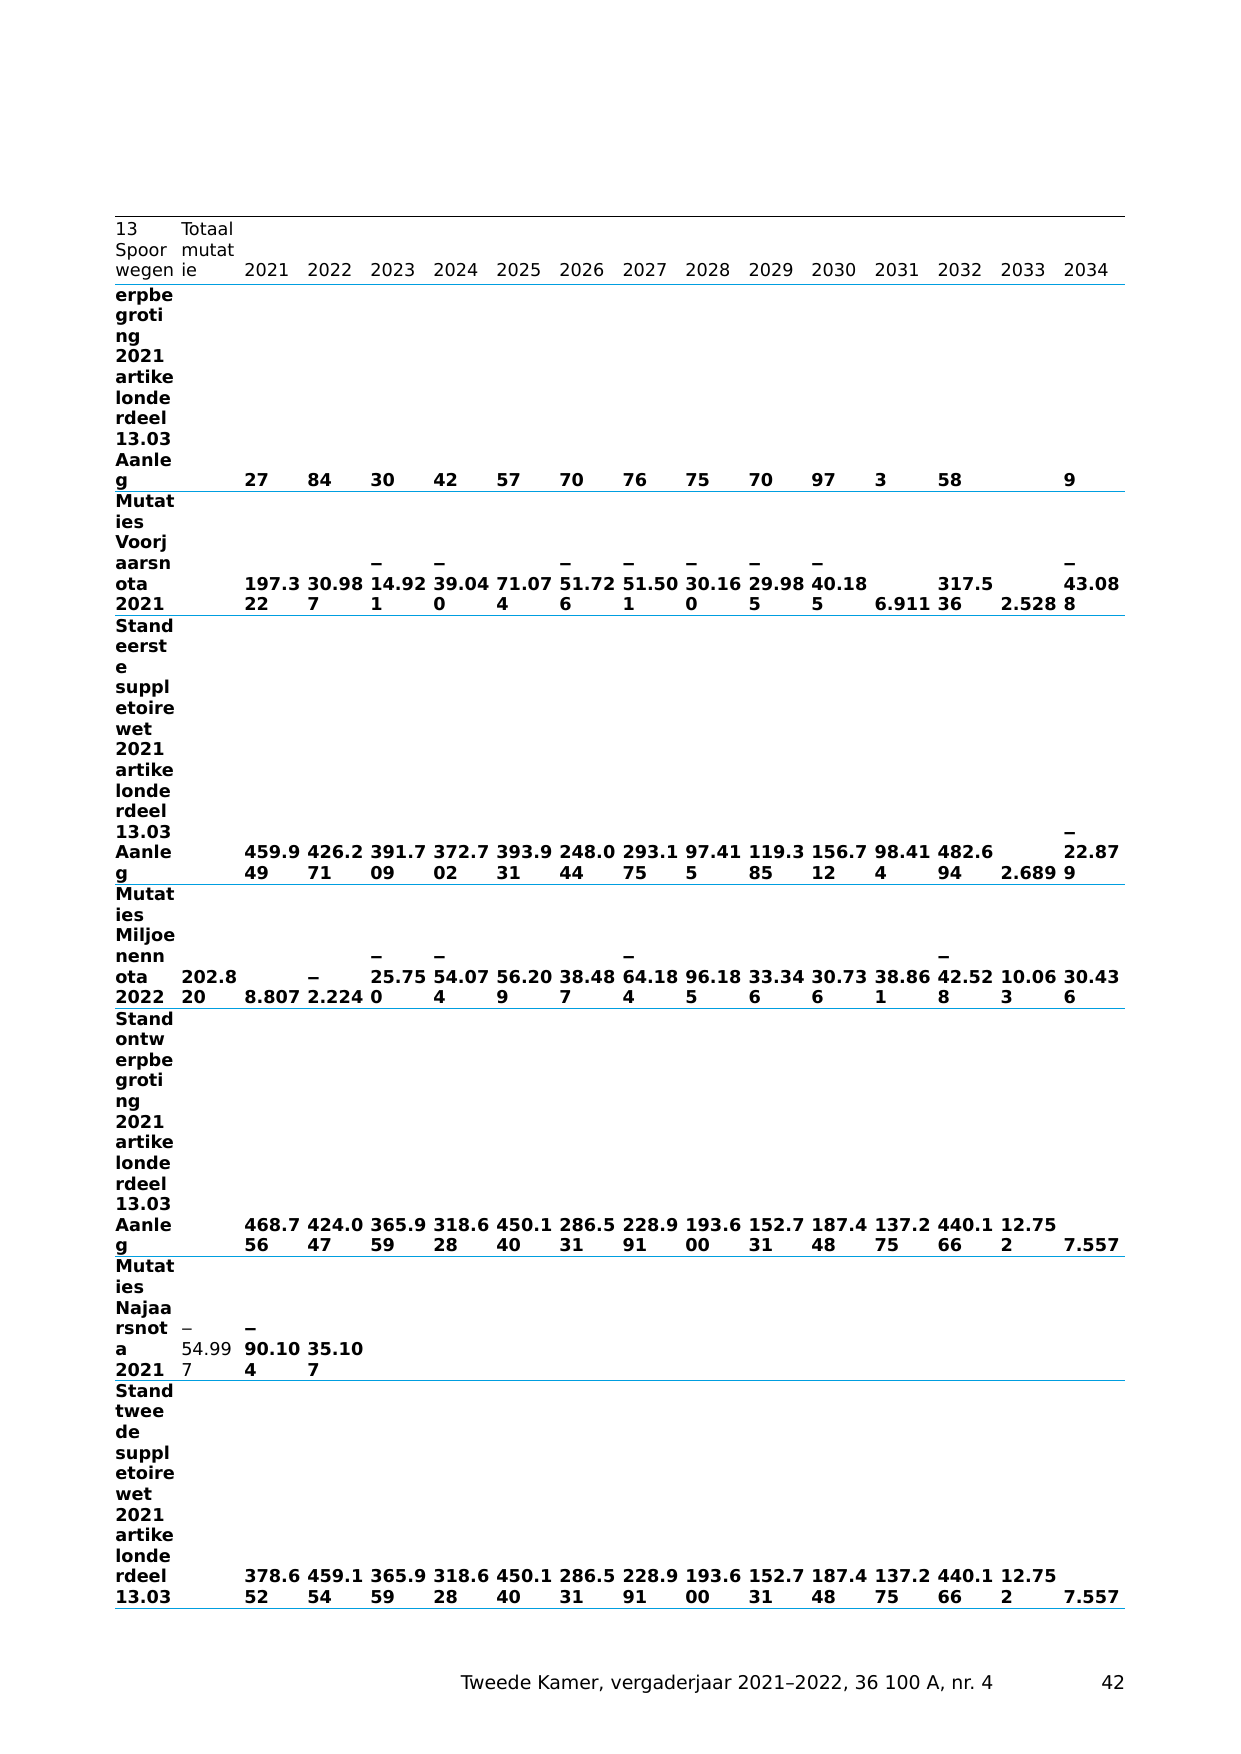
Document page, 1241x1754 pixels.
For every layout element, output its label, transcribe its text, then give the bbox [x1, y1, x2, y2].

table_cell 96.185 [682, 885, 745, 1008]
table_cell 228.991 [619, 1009, 682, 1256]
table_cell Totaal mutatie [178, 217, 241, 284]
table_cell 293.175 [619, 616, 682, 884]
table_cell ‒ 29.985 [745, 492, 808, 615]
table_cell ‒ 14.921 [367, 492, 430, 615]
table_cell 8.807 [241, 885, 304, 1008]
table_cell 440.166 [934, 1009, 997, 1256]
table_cell [1060, 1257, 1125, 1380]
table_cell 33.346 [745, 885, 808, 1008]
table_cell 30.436 [1060, 885, 1125, 1008]
table_cell 56.209 [493, 885, 556, 1008]
table_cell 193.600 [682, 1381, 745, 1608]
table_cell [178, 616, 241, 884]
table_cell 12.752 [998, 1009, 1060, 1256]
table_cell ‒ 90.104 [241, 1257, 304, 1380]
table_cell [556, 1257, 619, 1380]
table_cell 75 [682, 285, 745, 491]
table_cell 2026 [556, 217, 619, 284]
table_cell 97.415 [682, 616, 745, 884]
table_cell 459.949 [241, 616, 304, 884]
table_cell 2022 [304, 217, 367, 284]
table_cell 152.731 [745, 1381, 808, 1608]
table_cell 119.385 [745, 616, 808, 884]
table_header Tabel 4 Artikel 13 Spoorwegen [115, 191, 1125, 216]
table_cell 468.756 [241, 1009, 304, 1256]
table_cell ‒ 54.997 [178, 1257, 241, 1380]
table_cell 38.861 [871, 885, 934, 1008]
table_cell 38.487 [556, 885, 619, 1008]
table_cell erpbegroting 2021 artikelonderdeel 13.03 Aanleg [115, 285, 178, 491]
table_cell [998, 1257, 1060, 1380]
table_cell 98.414 [871, 616, 934, 884]
table_cell [178, 1381, 241, 1608]
table_cell Stand ontwerpbegroting 2021 artikelonderdeel 13.03 Aanleg [115, 1009, 178, 1256]
table_cell ‒ 2.224 [304, 885, 367, 1008]
table_cell 2027 [619, 217, 682, 284]
table_cell 450.140 [493, 1381, 556, 1608]
table_cell 42 [430, 285, 493, 491]
table_cell 84 [304, 285, 367, 491]
table_cell 197.322 [241, 492, 304, 615]
table_cell 440.166 [934, 1381, 997, 1608]
table_cell 187.448 [808, 1009, 871, 1256]
table_cell 318.628 [430, 1381, 493, 1608]
table_cell 2025 [493, 217, 556, 284]
table_cell 2.689 [998, 616, 1060, 884]
table_cell 7.557 [1060, 1009, 1125, 1256]
table_cell 248.044 [556, 616, 619, 884]
table_cell 318.628 [430, 1009, 493, 1256]
table_cell 12.752 [998, 1381, 1060, 1608]
table_cell 76 [619, 285, 682, 491]
table_cell 365.959 [367, 1009, 430, 1256]
table_cell 9 [1060, 285, 1125, 491]
table_cell ‒ 39.040 [430, 492, 493, 615]
table_cell 30 [367, 285, 430, 491]
table_cell [682, 1257, 745, 1380]
table_cell [178, 285, 241, 491]
table_cell ‒ 51.726 [556, 492, 619, 615]
table_cell ‒ 30.160 [682, 492, 745, 615]
table_cell 2034 [1060, 217, 1125, 284]
table_cell [871, 1257, 934, 1380]
table_cell 365.959 [367, 1381, 430, 1608]
table_cell 27 [241, 285, 304, 491]
table_cell 2023 [367, 217, 430, 284]
table_cell 2033 [998, 217, 1060, 284]
table_cell 459.154 [304, 1381, 367, 1608]
table_cell 57 [493, 285, 556, 491]
table_cell ‒ 40.185 [808, 492, 871, 615]
table_cell 2024 [430, 217, 493, 284]
table_cell 3 [871, 285, 934, 491]
table_cell 393.931 [493, 616, 556, 884]
table_cell 2029 [745, 217, 808, 284]
table_cell [493, 1257, 556, 1380]
table_cell 391.709 [367, 616, 430, 884]
table_cell 30.987 [304, 492, 367, 615]
table_cell Mutaties Miljoenennota 2022 [115, 885, 178, 1008]
table_cell 152.731 [745, 1009, 808, 1256]
table_cell 424.047 [304, 1009, 367, 1256]
table_cell [998, 285, 1060, 491]
table_cell 372.702 [430, 616, 493, 884]
table_cell ‒ 22.879 [1060, 616, 1125, 884]
table_cell ‒ 43.088 [1060, 492, 1125, 615]
table_cell 482.694 [934, 616, 997, 884]
table_cell 70 [745, 285, 808, 491]
table_cell 378.652 [241, 1381, 304, 1608]
table_cell 156.712 [808, 616, 871, 884]
table_cell 317.536 [934, 492, 997, 615]
table_cell 137.275 [871, 1009, 934, 1256]
table_cell [178, 492, 241, 615]
table_cell 228.991 [619, 1381, 682, 1608]
table_cell Stand eerste suppletoire wet 2021 artikelonderdeel 13.03 Aanleg [115, 616, 178, 884]
table_cell 2030 [808, 217, 871, 284]
table_cell 2.528 [998, 492, 1060, 615]
table_cell 450.140 [493, 1009, 556, 1256]
table_cell Mutaties Najaarsnota 2021 [115, 1257, 178, 1380]
table_cell 2028 [682, 217, 745, 284]
table_cell [934, 1257, 997, 1380]
table_cell 193.600 [682, 1009, 745, 1256]
table_cell [745, 1257, 808, 1380]
table_cell 70 [556, 285, 619, 491]
table_cell [178, 1009, 241, 1256]
table_cell 2021 [241, 217, 304, 284]
table_cell Mutaties Voorjaarsnota 2021 [115, 492, 178, 615]
table_cell ‒ 51.501 [619, 492, 682, 615]
table_cell 10.063 [998, 885, 1060, 1008]
table_cell 286.531 [556, 1009, 619, 1256]
table_cell 137.275 [871, 1381, 934, 1608]
table_cell 2032 [934, 217, 997, 284]
table_cell 187.448 [808, 1381, 871, 1608]
table_cell 35.107 [304, 1257, 367, 1380]
table_cell 6.911 [871, 492, 934, 615]
table_cell 426.271 [304, 616, 367, 884]
table_cell [367, 1257, 430, 1380]
table_cell [619, 1257, 682, 1380]
table_cell ‒ 64.184 [619, 885, 682, 1008]
table_cell ‒ 42.528 [934, 885, 997, 1008]
table_cell ‒ 25.750 [367, 885, 430, 1008]
table_cell 71.074 [493, 492, 556, 615]
table_cell 30.736 [808, 885, 871, 1008]
table_cell ‒ 54.074 [430, 885, 493, 1008]
table_cell Stand tweede suppletoire wet 2021 artikelonderdeel 13.03 [115, 1381, 178, 1608]
table_cell [430, 1257, 493, 1380]
table_cell 58 [934, 285, 997, 491]
table_cell 7.557 [1060, 1381, 1125, 1608]
table_cell 13 Spoorwegen [115, 217, 178, 284]
table_cell 2031 [871, 217, 934, 284]
table_cell [808, 1257, 871, 1380]
table_cell 202.820 [178, 885, 241, 1008]
table_cell 97 [808, 285, 871, 491]
table_cell 286.531 [556, 1381, 619, 1608]
